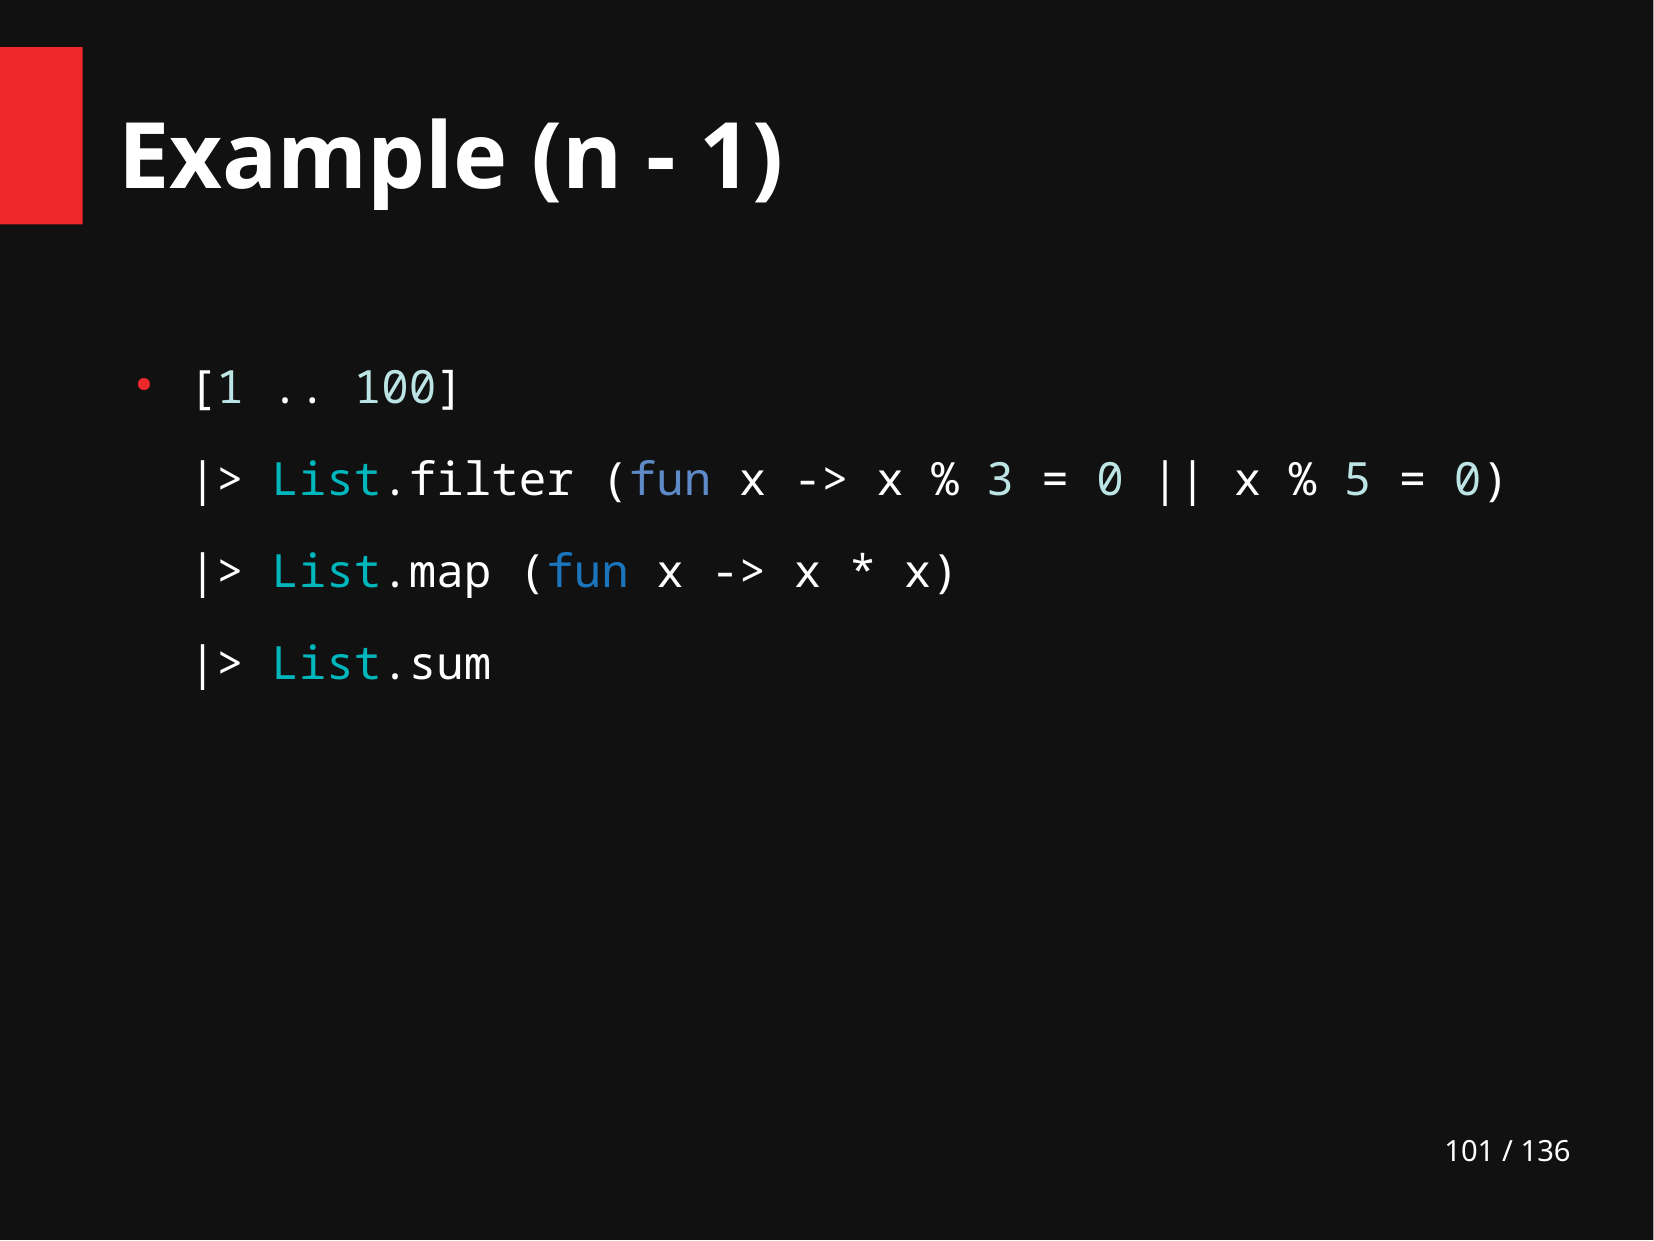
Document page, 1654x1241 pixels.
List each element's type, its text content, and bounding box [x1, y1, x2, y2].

title Example (n - 1) [118, 49, 1571, 257]
list [1 .. 100] |> List.filter (fun x -> x % 3 = 0 || x % 5 = 0) |> List.map (fun x -> x * x) |> List.sum [118, 354, 1536, 1074]
